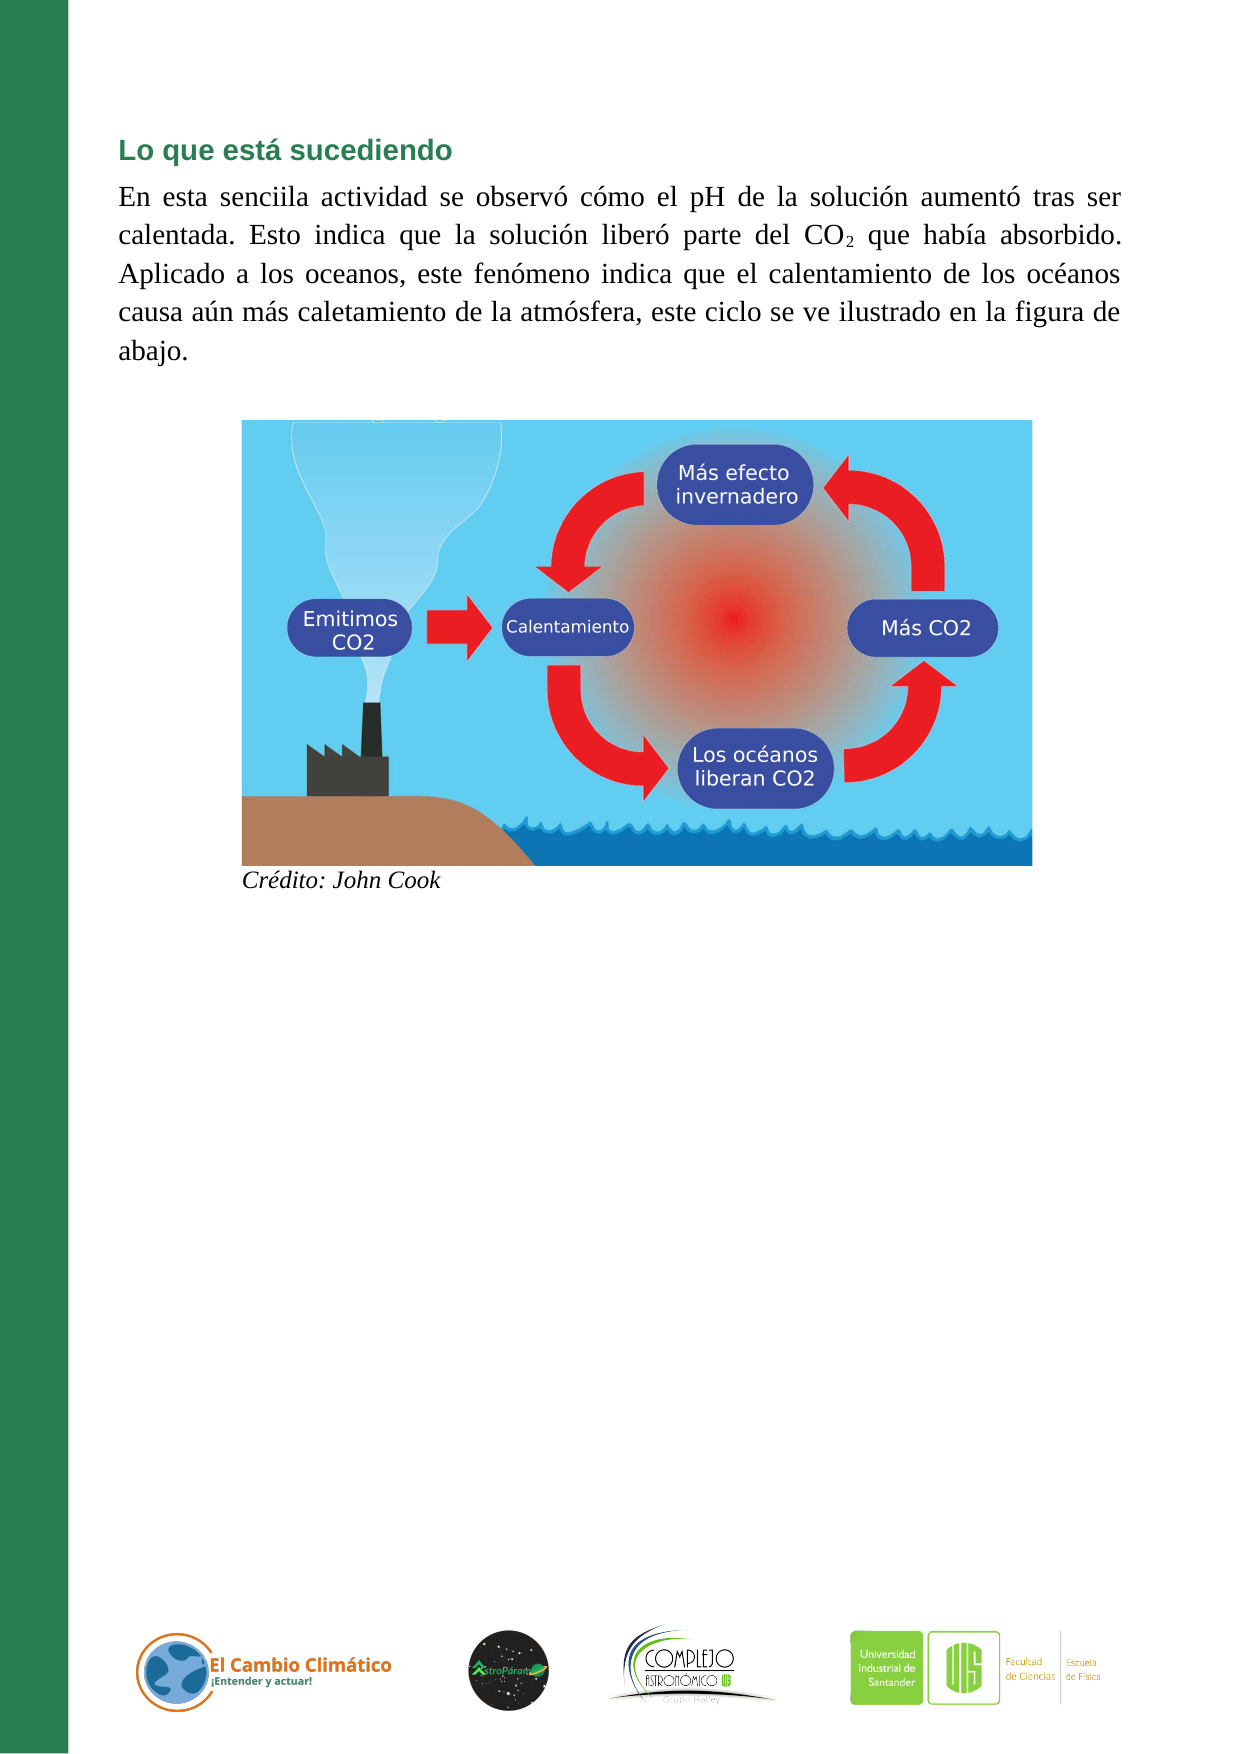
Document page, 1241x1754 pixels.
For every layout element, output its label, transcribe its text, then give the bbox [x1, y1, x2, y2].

text Crédito: John Cook [242, 866, 1032, 894]
picture [467, 1629, 550, 1712]
picture [605, 1623, 780, 1707]
picture [847, 1629, 1106, 1708]
text En esta senciila actividad se observó cómo el pH de la solución aumentó tras ser calentada. Esto indica que la solución liberó parte del CO2 que había absorbido. Aplicado a los oceanos, este fenómeno indica que el calentamiento de los océanos causa aún más caletamiento de la atmósfera, este ciclo se ve ilustrado en la figura de abajo. [118, 179, 1122, 367]
subtitle Lo que está sucediendo [118, 133, 1122, 166]
picture [136, 1633, 391, 1712]
picture [241, 420, 1033, 866]
